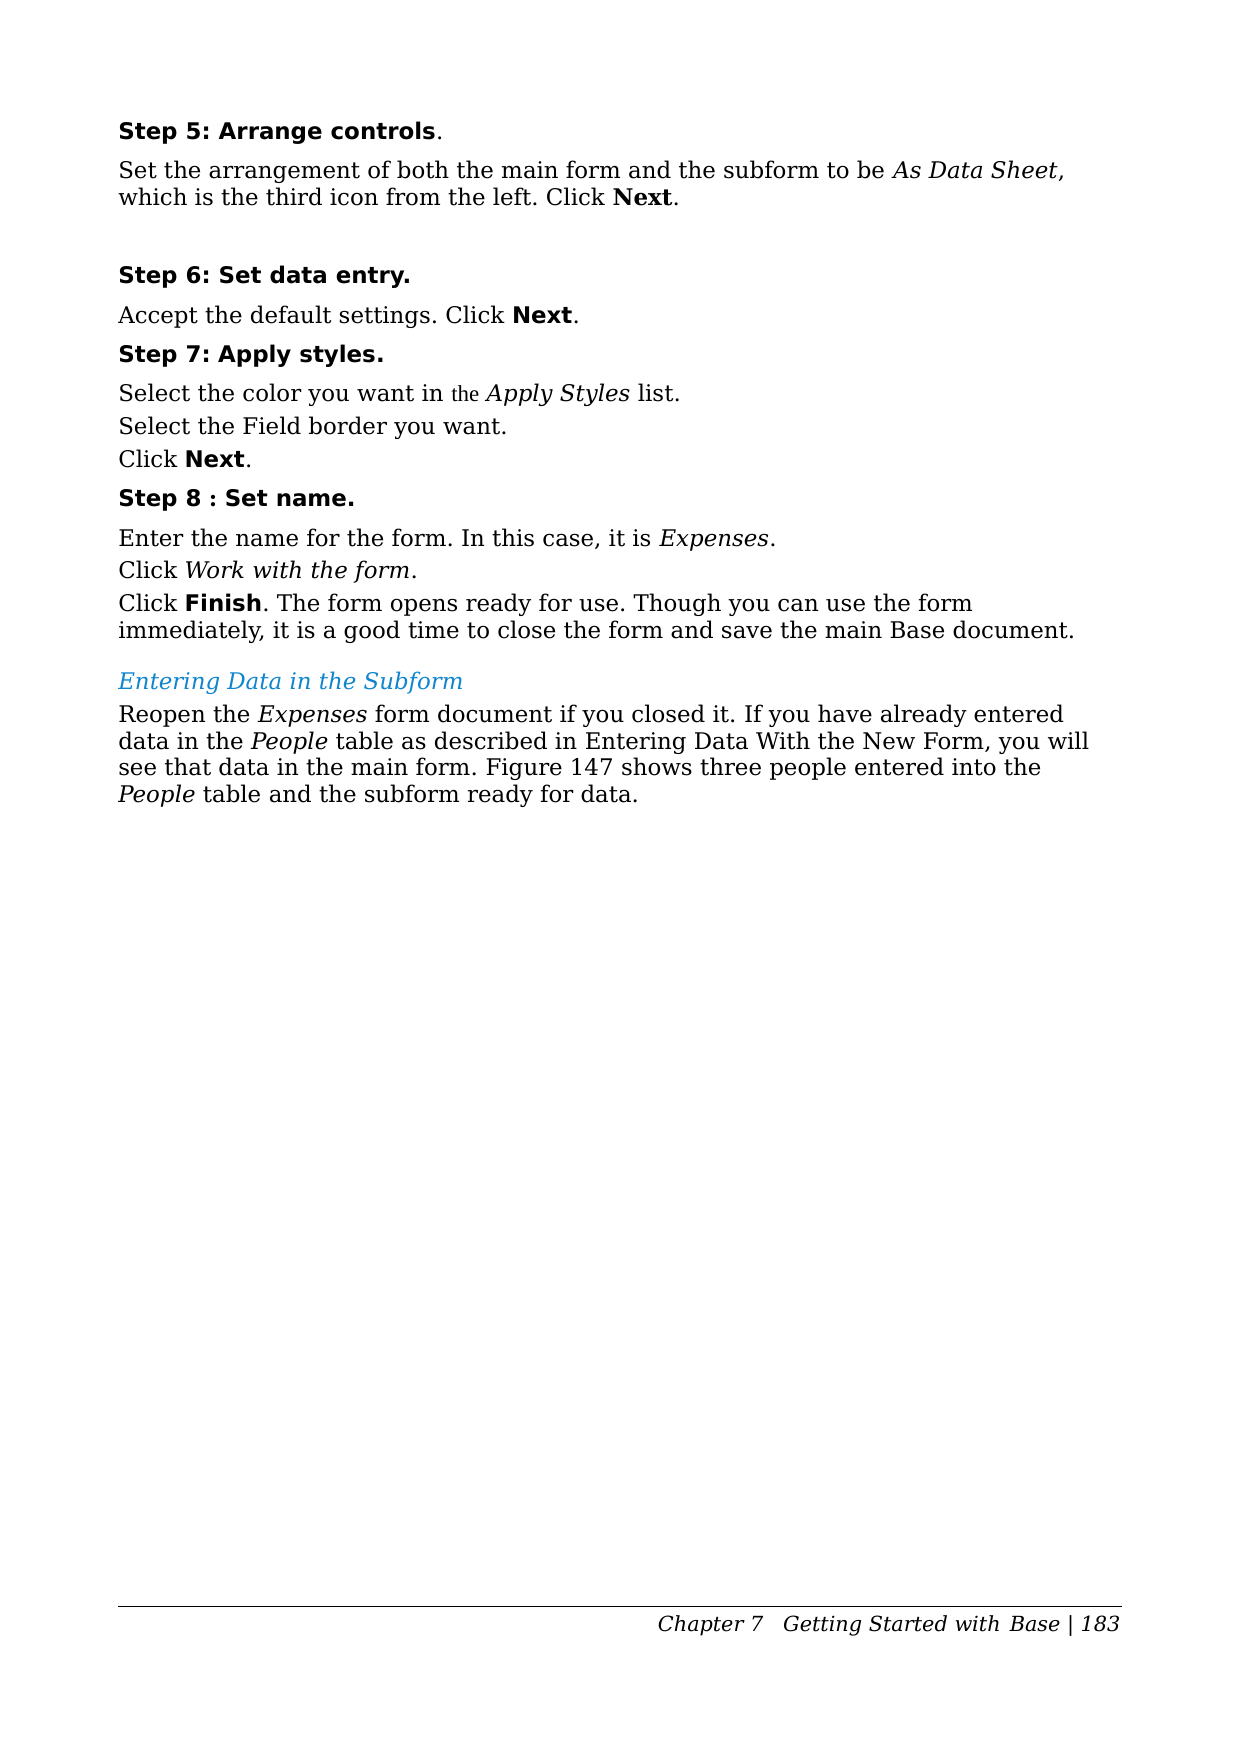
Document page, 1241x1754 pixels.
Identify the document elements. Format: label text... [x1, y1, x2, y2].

text Click Next. [118, 446, 1122, 473]
text Accept the default settings. Click Next. [118, 302, 1122, 328]
text Select the Field border you want. [118, 413, 1122, 440]
text Step 7: Apply styles. [118, 341, 1122, 368]
text Click Finish. The form opens ready for use. Though you can use the form immediately, it is a good time to close the form and save the main Base document. [118, 591, 1122, 644]
text Step 6: Set data entry. [118, 263, 1122, 289]
text Step 5: Arrange controls. [118, 118, 1122, 145]
text Step 8 : Set name. [118, 485, 1122, 512]
text Enter the name for the form. In this case, it is Expenses. [118, 525, 1122, 551]
subtitle Entering Data in the Subform [118, 668, 1122, 695]
text Select the color you want in the Apply Styles list. [118, 380, 1122, 407]
text Set the arrangement of both the main form and the subform to be As Data Sheet, which is the third icon from the left. Click Next. [118, 157, 1122, 211]
text Click Work with the form. [118, 558, 1122, 584]
text Reopen the Expenses form document if you closed it. If you have already entered data in the People table as described in Entering Data With the New Form, you will see that data in the main form. Figure 147 shows three people entered into the People table and the subform ready for data. [118, 701, 1122, 808]
